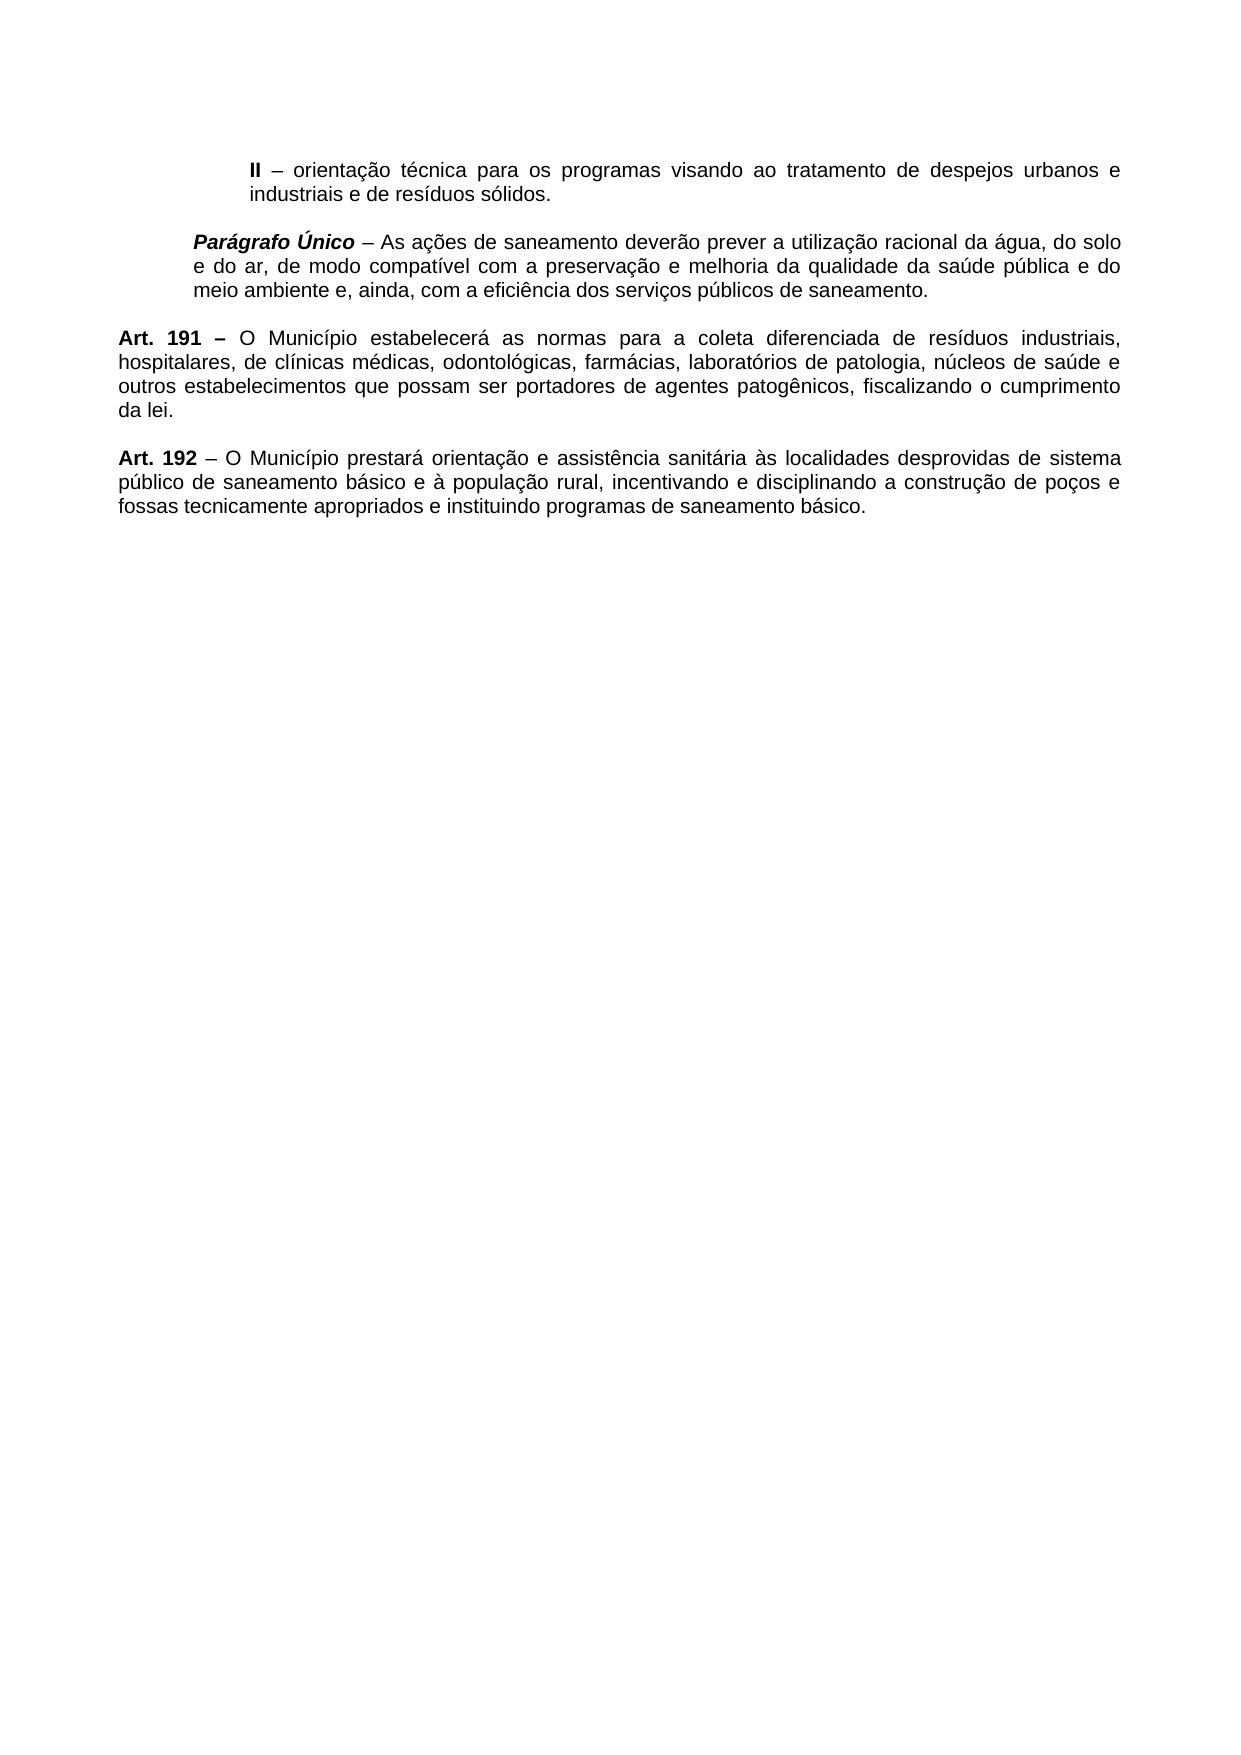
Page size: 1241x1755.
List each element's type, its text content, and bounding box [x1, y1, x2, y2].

text II – orientação técnica para os programas visando ao tratamento de despejos urbanos e industriais e de resíduos sólidos. [249, 158, 1122, 206]
text Art. 192 – O Município prestará orientação e assistência sanitária às localidades desprovidas de sistema público de saneamento básico e à população rural, incentivando e disciplinando a construção de poços e fossas tecnicamente apropriados e instituindo programas de saneamento básico. [118, 446, 1122, 518]
text Art. 191 – O Município estabelecerá as normas para a coleta diferenciada de resíduos industriais, hospitalares, de clínicas médicas, odontológicas, farmácias, laboratórios de patologia, núcleos de saúde e outros estabelecimentos que possam ser portadores de agentes patogênicos, fiscalizando o cumprimento da lei. [118, 326, 1122, 422]
text Parágrafo Único – As ações de saneamento deverão prever a utilização racional da água, do solo e do ar, de modo compatível com a preservação e melhoria da qualidade da saúde pública e do meio ambiente e, ainda, com a eficiência dos serviços públicos de saneamento. [193, 230, 1122, 302]
